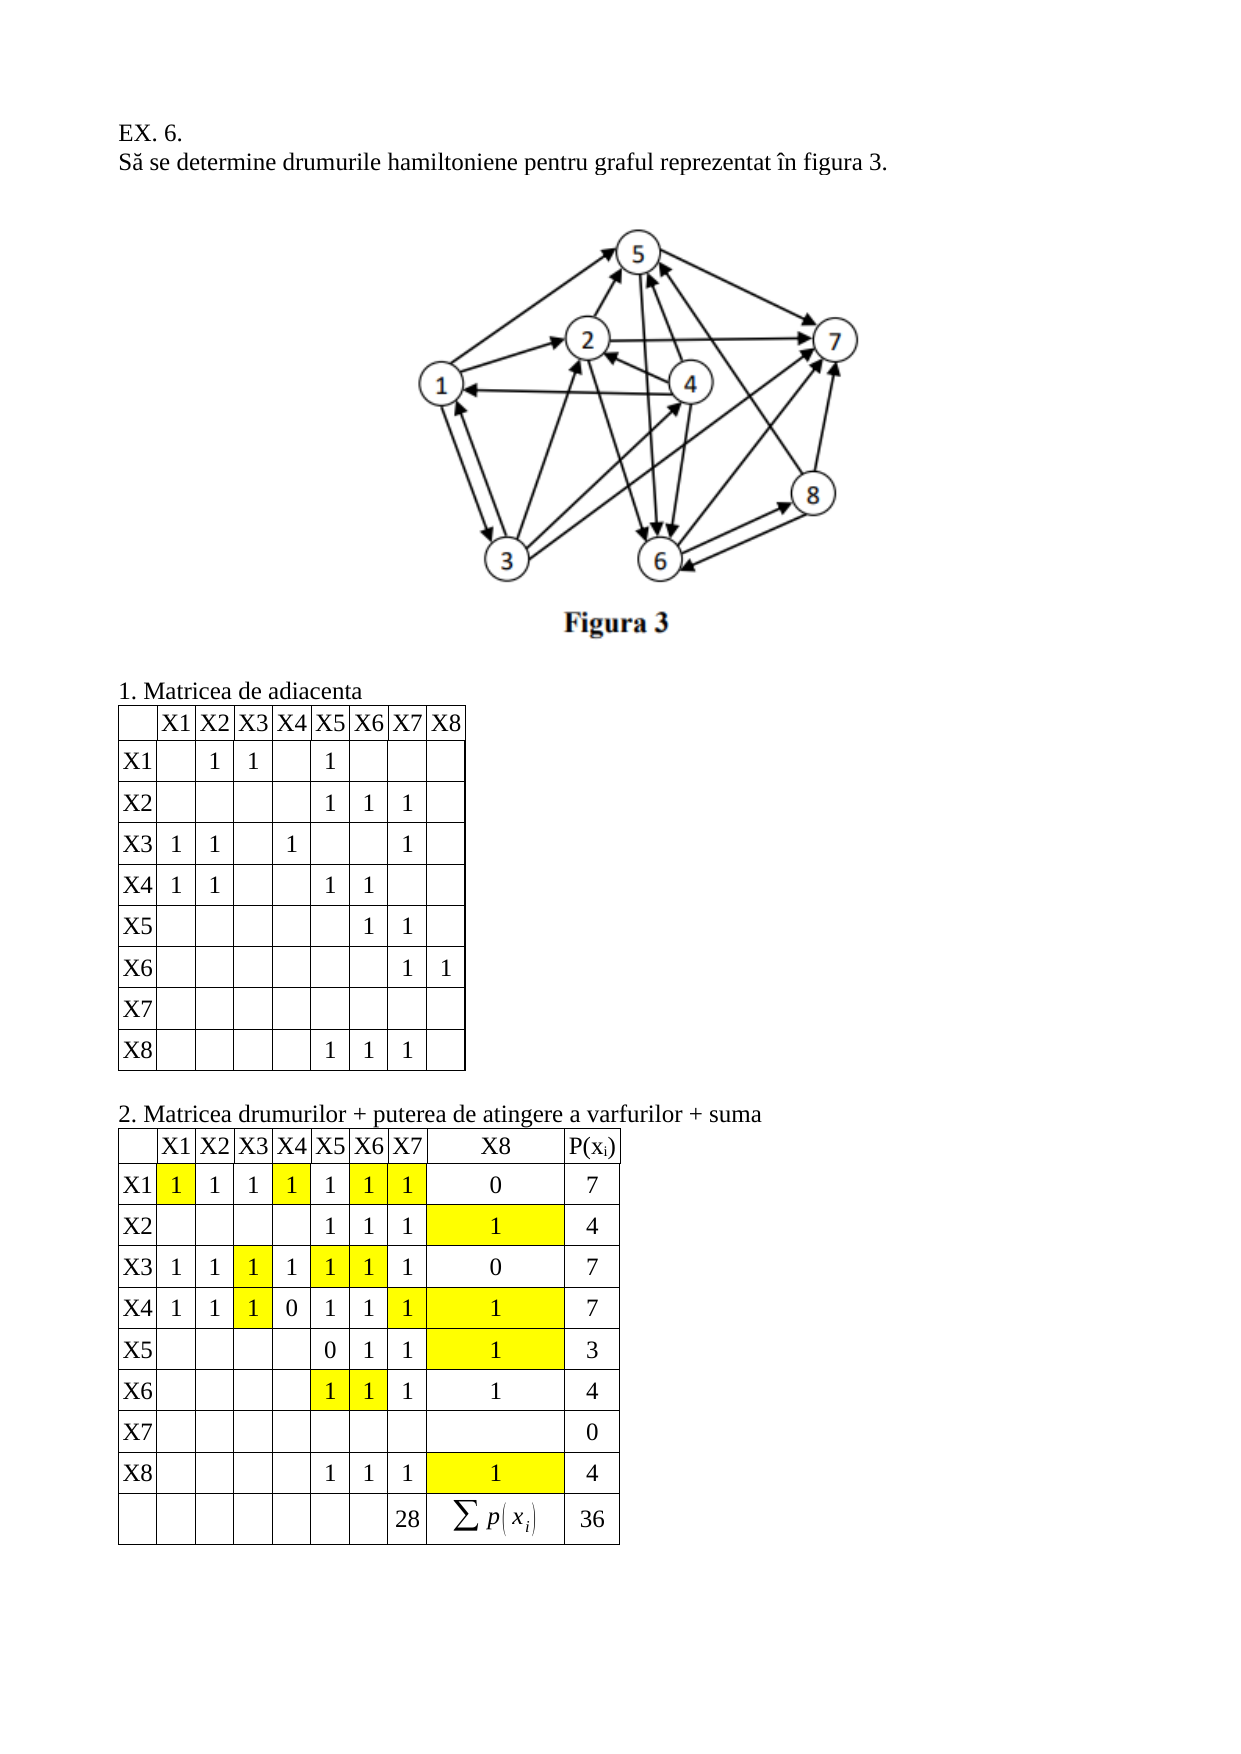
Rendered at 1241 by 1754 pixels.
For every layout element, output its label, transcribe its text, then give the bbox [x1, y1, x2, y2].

table_cell 1 [311, 741, 349, 781]
table_cell 7 [565, 1288, 619, 1328]
table_cell X4 [119, 865, 156, 905]
table_header X6 [350, 706, 388, 740]
table_cell [311, 988, 349, 1028]
text 2. Matricea drumurilor + puterea de atingere a varfurilor + suma [118, 1099, 1122, 1128]
table_cell [388, 988, 426, 1028]
table_cell [196, 1411, 233, 1452]
table_cell [273, 1494, 310, 1544]
table_cell 1 [350, 1030, 387, 1070]
table_cell [427, 865, 464, 905]
table_header X4 [273, 1129, 311, 1163]
table_cell [234, 1411, 272, 1452]
table_cell X5 [119, 906, 156, 946]
table_cell 1 [388, 906, 426, 946]
table_cell [388, 865, 426, 905]
table_cell 1 [196, 741, 233, 781]
table_cell [388, 1411, 426, 1452]
table_header [119, 1129, 157, 1163]
table_header [119, 706, 157, 740]
table_cell 1 [311, 1164, 349, 1204]
table_cell [350, 1411, 387, 1452]
table_header X8 [427, 706, 465, 740]
table_cell [157, 906, 195, 946]
table_cell 1 [234, 741, 272, 781]
table_cell [157, 1329, 195, 1369]
table_cell X5 [119, 1329, 156, 1369]
table_cell [273, 782, 310, 822]
table_cell [157, 1205, 195, 1245]
table_cell [119, 1494, 156, 1544]
table_cell 1 [311, 1030, 349, 1070]
table_cell [157, 1453, 195, 1493]
table_cell [234, 1205, 272, 1245]
table_cell 1 [350, 1246, 387, 1287]
table_cell 1 [157, 1288, 195, 1328]
table_cell X4 [119, 1288, 156, 1328]
table_header X1 [158, 1129, 195, 1163]
table_cell [196, 1329, 233, 1369]
table_cell 1 [311, 782, 349, 822]
table_cell [157, 1030, 195, 1070]
table_cell [350, 947, 387, 987]
table_header P(xi) [565, 1129, 620, 1163]
table_cell [311, 906, 349, 946]
table_cell 1 [388, 1164, 426, 1204]
table_cell 1 [234, 1164, 272, 1204]
table_cell 4 [565, 1205, 619, 1245]
table_cell 36 [565, 1494, 619, 1544]
table_cell X6 [119, 1370, 156, 1410]
table_header X3 [235, 1129, 272, 1163]
picture [256, 175, 985, 648]
table_cell X3 [119, 1246, 156, 1287]
table_cell [273, 947, 310, 987]
table_cell 1 [157, 1246, 195, 1287]
table_cell 1 [427, 1370, 564, 1410]
table_header X3 [235, 706, 272, 740]
table_cell 1 [350, 1205, 387, 1245]
table_cell 4 [565, 1453, 619, 1493]
table_cell 1 [234, 1246, 272, 1287]
table_cell [311, 823, 349, 863]
table_cell [196, 1453, 233, 1493]
table_cell 1 [388, 1030, 426, 1070]
table_cell [311, 1494, 349, 1544]
text EX. 6. [118, 118, 1122, 147]
table_cell 1 [427, 1205, 564, 1245]
table_cell [157, 1494, 195, 1544]
table_cell X6 [119, 947, 156, 987]
table_cell [273, 1030, 310, 1070]
table_cell 1 [234, 1288, 272, 1328]
table_cell [427, 1030, 464, 1070]
table_cell 1 [388, 1246, 426, 1287]
table_cell [311, 1411, 349, 1452]
table_cell [196, 782, 233, 822]
table_cell 1 [388, 1370, 426, 1410]
table_cell [234, 1494, 272, 1544]
table_cell [196, 1494, 233, 1544]
table_cell 1 [350, 782, 387, 822]
table_cell [273, 865, 310, 905]
table_cell [273, 1329, 310, 1369]
table_cell 1 [157, 1164, 195, 1204]
table_cell [427, 741, 464, 781]
table_cell [427, 1411, 564, 1452]
text Să se determine drumurile hamiltoniene pentru graful reprezentat în figura 3. [118, 147, 1122, 176]
table_cell 3 [565, 1329, 619, 1369]
table_cell X3 [119, 823, 156, 863]
table_cell X1 [119, 741, 156, 781]
table_cell [157, 947, 195, 987]
table_cell 1 [196, 1288, 233, 1328]
table_cell 1 [311, 1205, 349, 1245]
table_cell 1 [350, 1370, 387, 1410]
table_cell [350, 1494, 387, 1544]
table_cell 0 [427, 1164, 564, 1204]
table_cell [273, 988, 310, 1028]
table_cell [196, 988, 233, 1028]
table_header X4 [273, 706, 311, 740]
table_cell 1 [311, 1246, 349, 1287]
table_cell X7 [119, 1411, 156, 1452]
table_cell [196, 947, 233, 987]
table_cell [427, 782, 464, 822]
table_cell 1 [311, 1288, 349, 1328]
table_cell [196, 1205, 233, 1245]
table_cell 1 [388, 823, 426, 863]
table_cell 1 [350, 1288, 387, 1328]
table_cell [234, 823, 272, 863]
table_header X7 [389, 706, 426, 740]
table_header X5 [312, 1129, 349, 1163]
table_cell 1 [388, 782, 426, 822]
table_cell [234, 1329, 272, 1369]
table_cell 1 [350, 1453, 387, 1493]
table_cell 0 [273, 1288, 310, 1328]
table_cell X2 [119, 1205, 156, 1245]
table_cell 1 [427, 947, 464, 987]
table_cell X1 [119, 1164, 156, 1204]
table_cell [311, 947, 349, 987]
table_header X1 [158, 706, 195, 740]
table_cell [273, 741, 310, 781]
table_cell 1 [388, 947, 426, 987]
table_cell 7 [565, 1164, 619, 1204]
table_cell [427, 988, 464, 1028]
table_cell [427, 823, 464, 863]
table_cell [234, 782, 272, 822]
table_header X2 [196, 706, 234, 740]
table_cell [273, 1411, 310, 1452]
text 1. Matricea de adiacenta [118, 676, 1122, 705]
table_cell 1 [350, 906, 387, 946]
table_cell [273, 1453, 310, 1493]
table_cell [157, 782, 195, 822]
table_cell 0 [427, 1246, 564, 1287]
table_cell 1 [196, 1246, 233, 1287]
table_cell 1 [350, 865, 387, 905]
table_cell [350, 988, 387, 1028]
table_header X7 [389, 1129, 427, 1163]
table_cell 1 [388, 1329, 426, 1369]
table_header X6 [350, 1129, 388, 1163]
table_cell [234, 988, 272, 1028]
table_cell X7 [119, 988, 156, 1028]
table_cell 1 [196, 865, 233, 905]
table_cell [427, 906, 464, 946]
table_cell [350, 741, 387, 781]
table_header X8 [428, 1129, 564, 1163]
table_cell [427, 1494, 564, 1544]
table_cell 28 [388, 1494, 426, 1544]
table_cell [157, 988, 195, 1028]
table_cell 1 [388, 1288, 426, 1328]
table_cell 1 [427, 1329, 564, 1369]
table_cell [234, 1370, 272, 1410]
table_cell X2 [119, 782, 156, 822]
table_cell [234, 947, 272, 987]
table_cell 1 [427, 1288, 564, 1328]
table_cell 1 [388, 1205, 426, 1245]
table_cell 1 [350, 1164, 387, 1204]
table_cell [273, 1370, 310, 1410]
table_cell 1 [311, 1453, 349, 1493]
table_cell 1 [196, 823, 233, 863]
table_cell [234, 865, 272, 905]
table_cell [196, 906, 233, 946]
table_cell [157, 1370, 195, 1410]
table_cell 1 [427, 1453, 564, 1493]
table_cell [157, 741, 195, 781]
table_cell [273, 1205, 310, 1245]
table_cell [196, 1370, 233, 1410]
table_cell 1 [157, 865, 195, 905]
table_cell X8 [119, 1453, 156, 1493]
table_cell [388, 741, 426, 781]
table_header X5 [312, 706, 349, 740]
table_cell X8 [119, 1030, 156, 1070]
table_cell 1 [311, 865, 349, 905]
table_cell [350, 823, 387, 863]
table_cell 1 [196, 1164, 233, 1204]
table_cell [234, 1030, 272, 1070]
table_header X2 [196, 1129, 234, 1163]
table_cell [234, 906, 272, 946]
table_cell 4 [565, 1370, 619, 1410]
table_cell 0 [565, 1411, 619, 1452]
table_cell [196, 1030, 233, 1070]
table_cell 7 [565, 1246, 619, 1287]
table_cell [234, 1453, 272, 1493]
table_cell 1 [273, 823, 310, 863]
table_cell 1 [350, 1329, 387, 1369]
table_cell 0 [311, 1329, 349, 1369]
table_cell 1 [157, 823, 195, 863]
table_cell 1 [311, 1370, 349, 1410]
table_cell 1 [273, 1246, 310, 1287]
table_cell [273, 906, 310, 946]
table_cell [157, 1411, 195, 1452]
table_cell 1 [388, 1453, 426, 1493]
table_cell 1 [273, 1164, 310, 1204]
